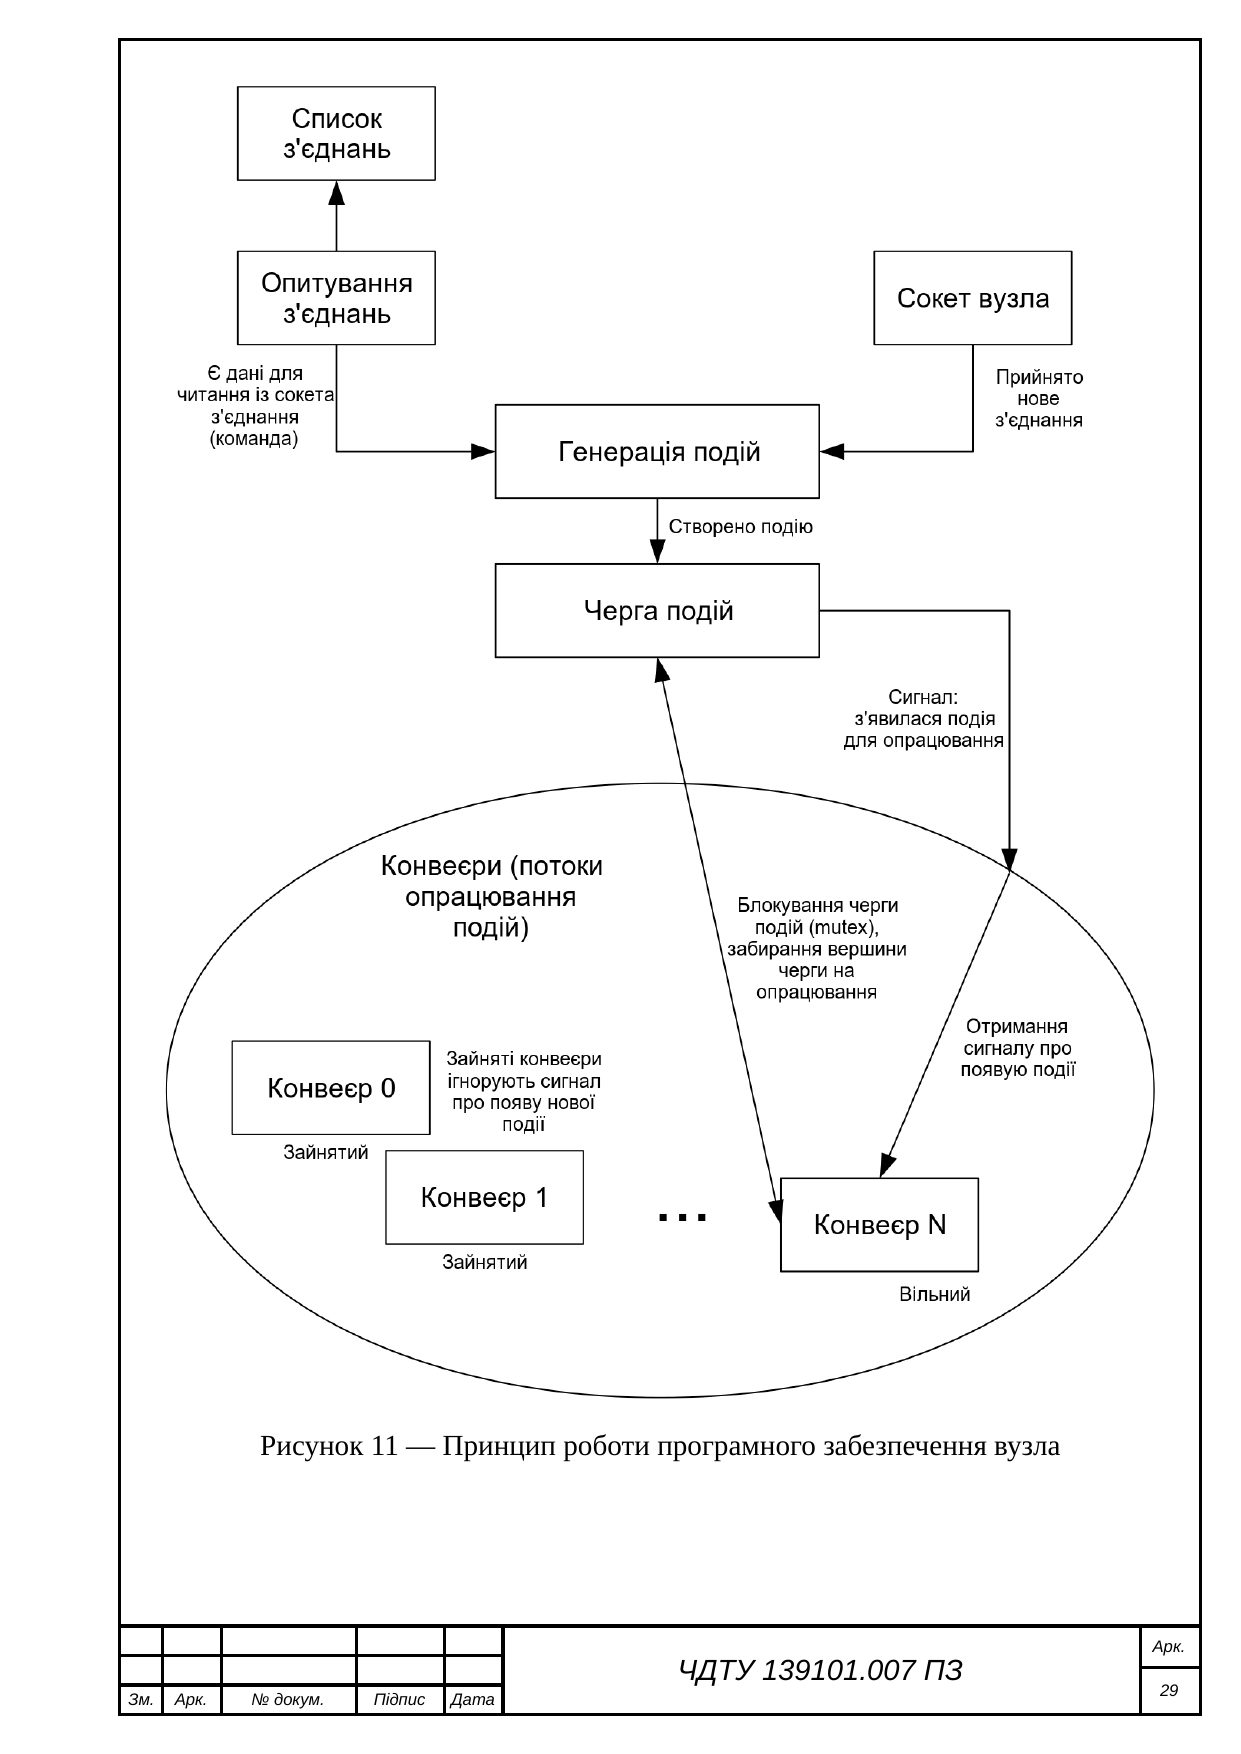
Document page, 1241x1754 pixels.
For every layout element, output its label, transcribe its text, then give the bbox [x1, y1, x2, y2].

text Рисунок 11 — Принцип роботи програмного забезпечення вузла [151, 1428, 1170, 1462]
picture [150, 70, 1170, 1412]
